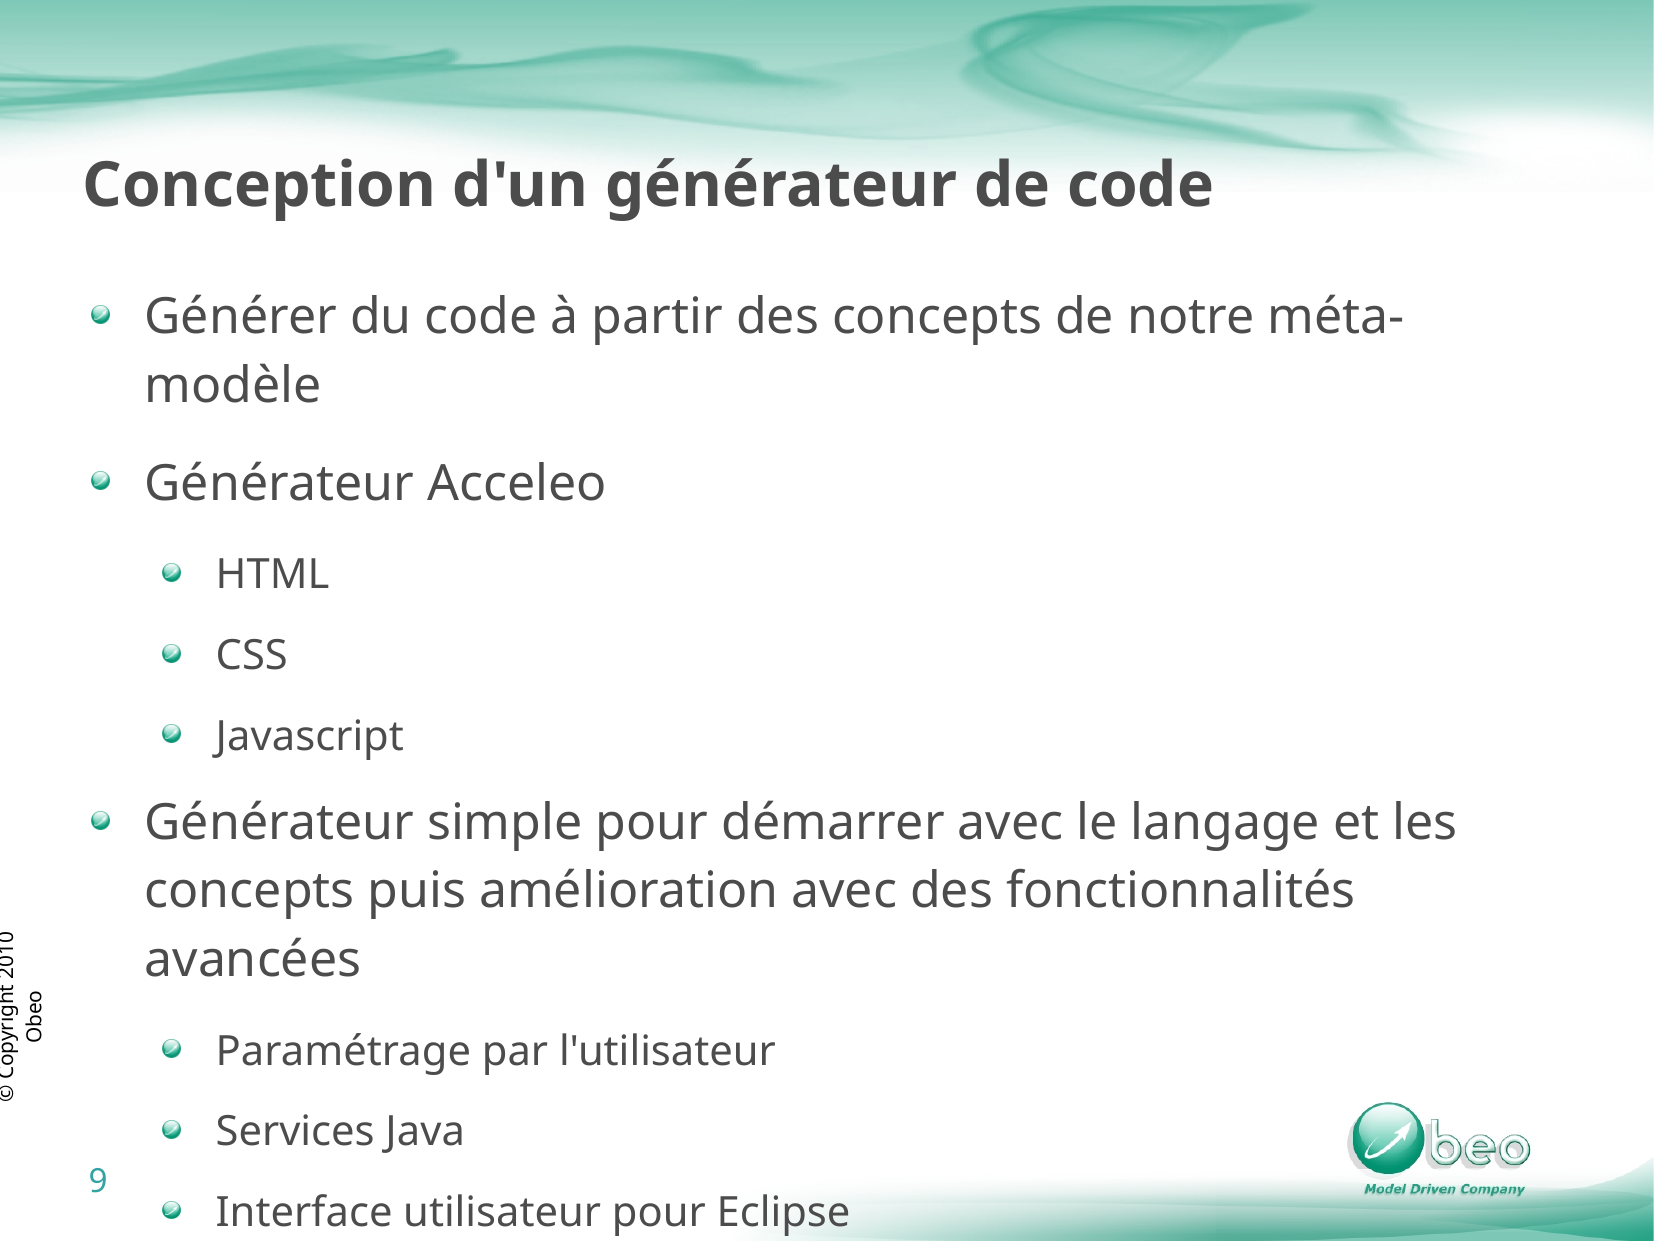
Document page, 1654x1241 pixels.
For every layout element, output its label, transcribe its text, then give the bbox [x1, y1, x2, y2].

picture [428, 1133, 433, 1142]
list Générer du code à partir des concepts de notre méta-modèle Générateur Acceleo HTML CSS Javascript Générateur simple pour démarrer avec le langage et les concepts puis amélioration avec des fonctionnalités avancées Paramétrage par l'utilisateur Services Java Interface utilisateur pour Eclipse Génération incrémentale Surcharge d'un générateur existant [73, 280, 1595, 1133]
picture [402, 1134, 412, 1142]
picture [287, 1133, 292, 1142]
picture [0, 1100, 1654, 1241]
picture [447, 1134, 457, 1142]
title Conception d'un générateur de code [82, 78, 1571, 280]
picture [0, 0, 1654, 192]
